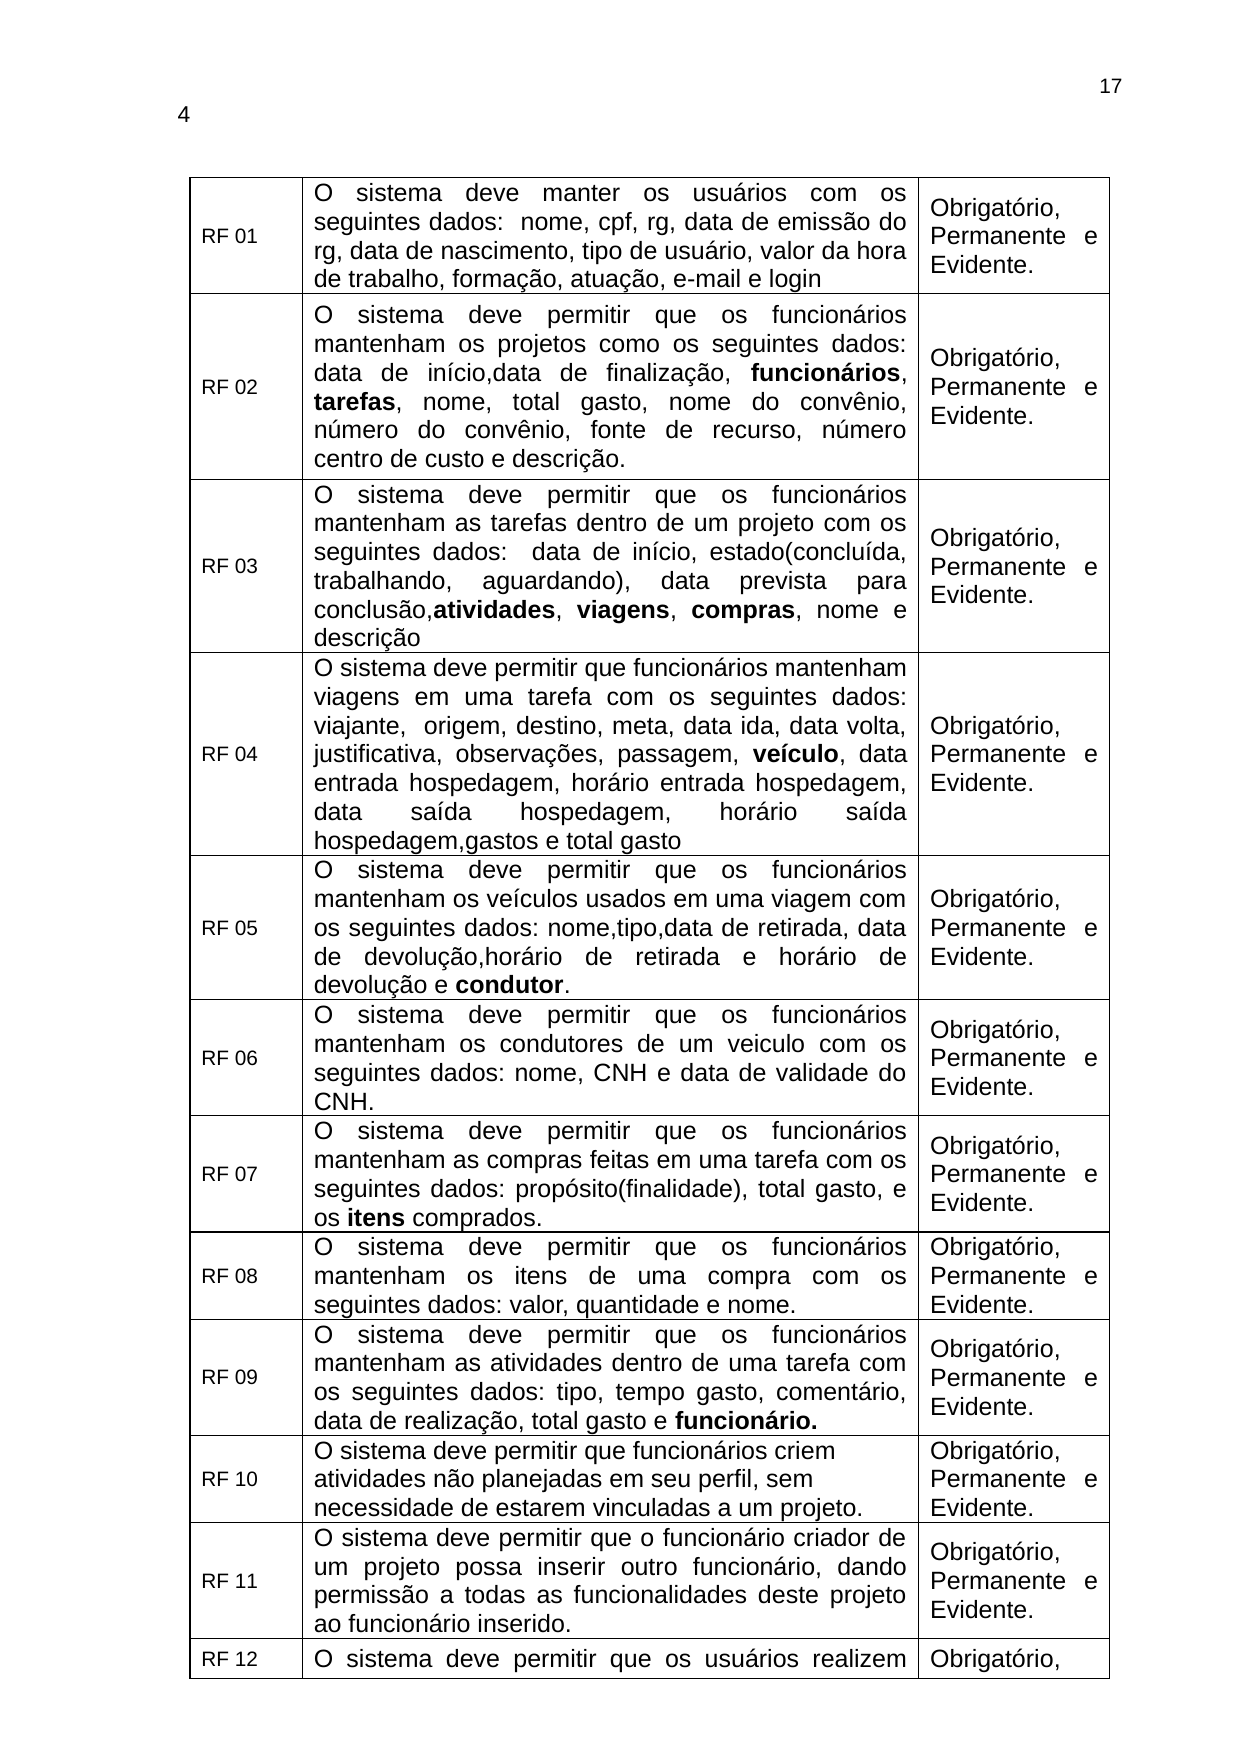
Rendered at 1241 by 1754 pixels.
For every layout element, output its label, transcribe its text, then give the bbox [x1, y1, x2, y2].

table_cell Obrigatório, [919, 1639, 1109, 1678]
table_cell Obrigatório, Permanente e Evidente. [919, 653, 1109, 854]
table_cell O sistema deve permitir que funcionários criem atividades não planejadas em seu perfil, sem necessidade de estarem vinculadas a um projeto. [303, 1436, 918, 1522]
table_cell Obrigatório, Permanente e Evidente. [919, 480, 1109, 652]
table_cell RF 01 [191, 178, 302, 293]
table_cell RF 02 [191, 294, 302, 479]
table_cell O sistema deve permitir que os funcionários mantenham os projetos como os seguintes dados: data de início,data de finalização, funcionários, tarefas, nome, total gasto, nome do convênio, número do convênio, fonte de recurso, número centro de custo e descrição. [303, 294, 918, 479]
table_cell O sistema deve permitir que os funcionários mantenham os veículos usados em uma viagem com os seguintes dados: nome,tipo,data de retirada, data de devolução,horário de retirada e horário de devolução e condutor. [303, 856, 918, 999]
table_cell Obrigatório, Permanente e Evidente. [919, 1436, 1109, 1522]
table_cell Obrigatório, Permanente e Evidente. [919, 1320, 1109, 1435]
table_cell RF 07 [191, 1116, 302, 1231]
table_cell O sistema deve permitir que os funcionários mantenham os condutores de um veiculo com os seguintes dados: nome, CNH e data de validade do CNH. [303, 1000, 918, 1115]
table_cell O sistema deve permitir que o funcionário criador de um projeto possa inserir outro funcionário, dando permissão a todas as funcionalidades deste projeto ao funcionário inserido. [303, 1523, 918, 1638]
table_cell Obrigatório, Permanente e Evidente. [919, 294, 1109, 479]
table_cell Obrigatório, Permanente e Evidente. [919, 178, 1109, 293]
table_cell O sistema deve permitir que os funcionários mantenham as compras feitas em uma tarefa com os seguintes dados: propósito(finalidade), total gasto, e os itens comprados. [303, 1116, 918, 1231]
table_cell RF 06 [191, 1000, 302, 1115]
table_cell Obrigatório, Permanente e Evidente. [919, 1523, 1109, 1638]
table_cell RF 10 [191, 1436, 302, 1522]
table_cell RF 05 [191, 856, 302, 999]
table_cell O sistema deve permitir que os usuários realizem [303, 1639, 918, 1678]
table_cell RF 12 [191, 1639, 302, 1678]
table_cell Obrigatório, Permanente e Evidente. [919, 1000, 1109, 1115]
table_cell RF 08 [191, 1233, 302, 1319]
table_cell O sistema deve permitir que os funcionários mantenham as tarefas dentro de um projeto com os seguintes dados: data de início, estado(concluída, trabalhando, aguardando), data prevista para conclusão,atividades, viagens, compras, nome e descrição [303, 480, 918, 652]
table_cell O sistema deve manter os usuários com os seguintes dados: nome, cpf, rg, data de emissão do rg, data de nascimento, tipo de usuário, valor da hora de trabalho, formação, atuação, e-mail e login [303, 178, 918, 293]
table_cell RF 11 [191, 1523, 302, 1638]
table_cell O sistema deve permitir que funcionários mantenham viagens em uma tarefa com os seguintes dados: viajante, origem, destino, meta, data ida, data volta, justificativa, observações, passagem, veículo, data entrada hospedagem, horário entrada hospedagem, data saída hospedagem, horário saída hospedagem,gastos e total gasto [303, 653, 918, 854]
table_cell Obrigatório, Permanente e Evidente. [919, 1116, 1109, 1231]
table_cell RF 09 [191, 1320, 302, 1435]
table_cell Obrigatório, Permanente e Evidente. [919, 1233, 1109, 1319]
table_cell O sistema deve permitir que os funcionários mantenham as atividades dentro de uma tarefa com os seguintes dados: tipo, tempo gasto, comentário, data de realização, total gasto e funcionário. [303, 1320, 918, 1435]
table_cell O sistema deve permitir que os funcionários mantenham os itens de uma compra com os seguintes dados: valor, quantidade e nome. [303, 1233, 918, 1319]
table_cell RF 03 [191, 480, 302, 652]
table_cell Obrigatório, Permanente e Evidente. [919, 856, 1109, 999]
table_cell RF 04 [191, 653, 302, 854]
